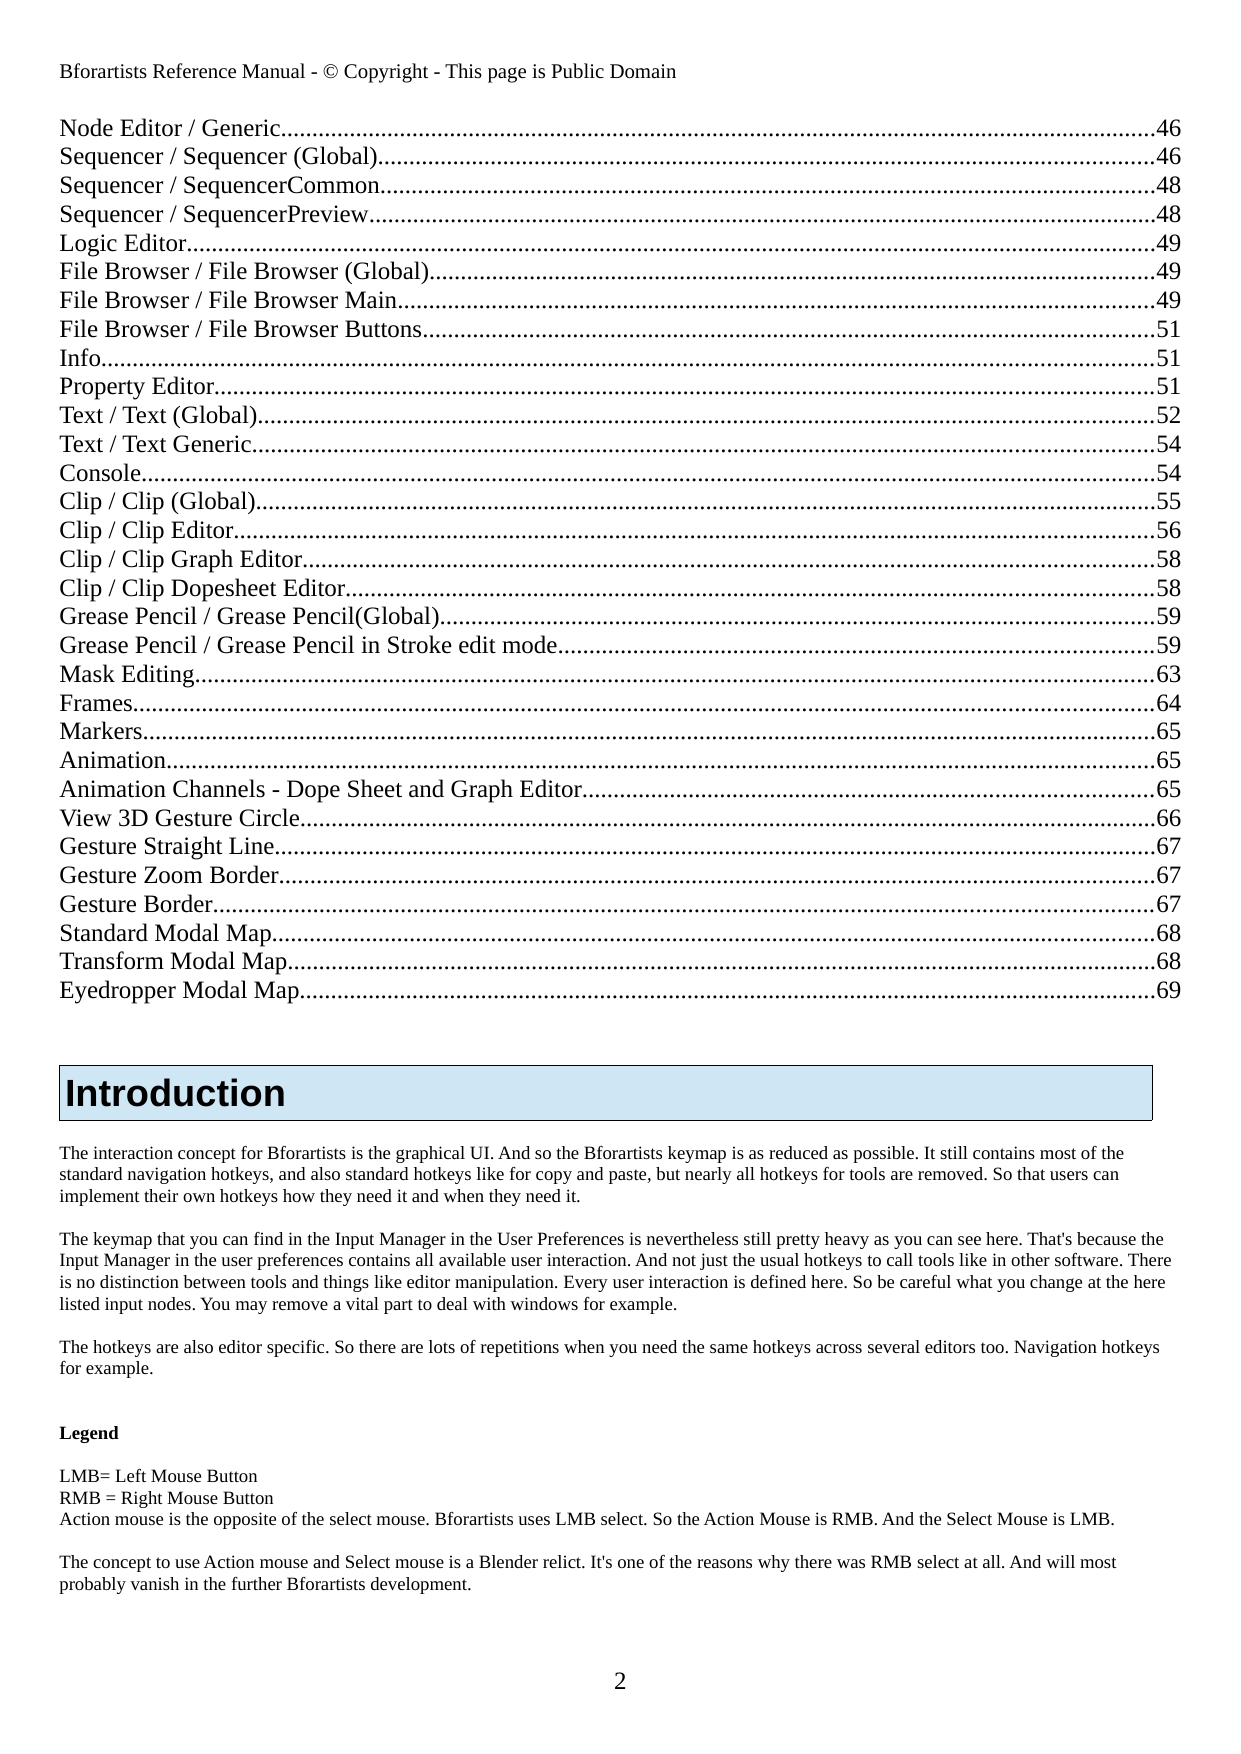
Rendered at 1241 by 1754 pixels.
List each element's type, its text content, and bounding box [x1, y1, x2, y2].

text Gesture Border 67 [59, 889, 1181, 918]
text Gesture Zoom Border 67 [59, 860, 1181, 889]
text Animation Channels - Dope Sheet and Graph Editor 65 [59, 774, 1181, 803]
text Eyedropper Modal Map 69 [59, 975, 1181, 1004]
text Text / Text (Global) 52 [59, 400, 1181, 429]
text The hotkeys are also editor specific. So there are lots of repetitions when you need the same hotkeys across several editors too. Navigation hotkeys for example. [59, 1336, 1181, 1379]
table_header Introduction [60, 1066, 1152, 1120]
text File Browser / File Browser Main 49 [59, 285, 1181, 314]
text Clip / Clip Editor 56 [59, 515, 1181, 544]
text The interaction concept for Bforartists is the graphical UI. And so the Bforartists keymap is as reduced as possible. It still contains most of the standard navigation hotkeys, and also standard hotkeys like for copy and paste, but nearly all hotkeys for tools are removed. So that users can implement their own hotkeys how they need it and when they need it. [59, 1142, 1181, 1206]
text Markers 65 [59, 716, 1181, 745]
text File Browser / File Browser (Global) 49 [59, 256, 1181, 285]
text LMB= Left Mouse Button RMB = Right Mouse Button Action mouse is the opposite of the select mouse. Bforartists uses LMB select. So the Action Mouse is RMB. And the Select Mouse is LMB. [59, 1465, 1181, 1530]
text Sequencer / SequencerPreview 48 [59, 199, 1181, 228]
text Clip / Clip Dopesheet Editor 58 [59, 573, 1181, 601]
text Property Editor 51 [59, 371, 1181, 400]
text Grease Pencil / Grease Pencil(Global) 59 [59, 601, 1181, 630]
text Node Editor / Generic 46 [59, 113, 1181, 141]
text Clip / Clip Graph Editor 58 [59, 544, 1181, 573]
text Info 51 [59, 343, 1181, 371]
text Grease Pencil / Grease Pencil in Stroke edit mode 59 [59, 630, 1181, 659]
text Sequencer / SequencerCommon 48 [59, 170, 1181, 199]
text Animation 65 [59, 745, 1181, 774]
text Legend [59, 1422, 1181, 1443]
text View 3D Gesture Circle 66 [59, 803, 1181, 831]
text Text / Text Generic 54 [59, 429, 1181, 458]
text Gesture Straight Line 67 [59, 831, 1181, 860]
text Standard Modal Map 68 [59, 918, 1181, 946]
text Logic Editor 49 [59, 228, 1181, 256]
text Transform Modal Map 68 [59, 946, 1181, 975]
text Console 54 [59, 458, 1181, 486]
text Frames 64 [59, 688, 1181, 716]
text The concept to use Action mouse and Select mouse is a Blender relict. It's one of the reasons why there was RMB select at all. And will most probably vanish in the further Bforartists development. [59, 1551, 1181, 1594]
text Sequencer / Sequencer (Global) 46 [59, 141, 1181, 170]
text File Browser / File Browser Buttons 51 [59, 314, 1181, 343]
text Mask Editing 63 [59, 659, 1181, 688]
text The keymap that you can find in the Input Manager in the User Preferences is nevertheless still pretty heavy as you can see here. That's because the Input Manager in the user preferences contains all available user interaction. And not just the usual hotkeys to call tools like in other software. There is no distinction between tools and things like editor manipulation. Every user interaction is defined here. So be careful what you change at the here listed input nodes. You may remove a vital part to deal with windows for example. [59, 1228, 1181, 1314]
text Clip / Clip (Global) 55 [59, 486, 1181, 515]
